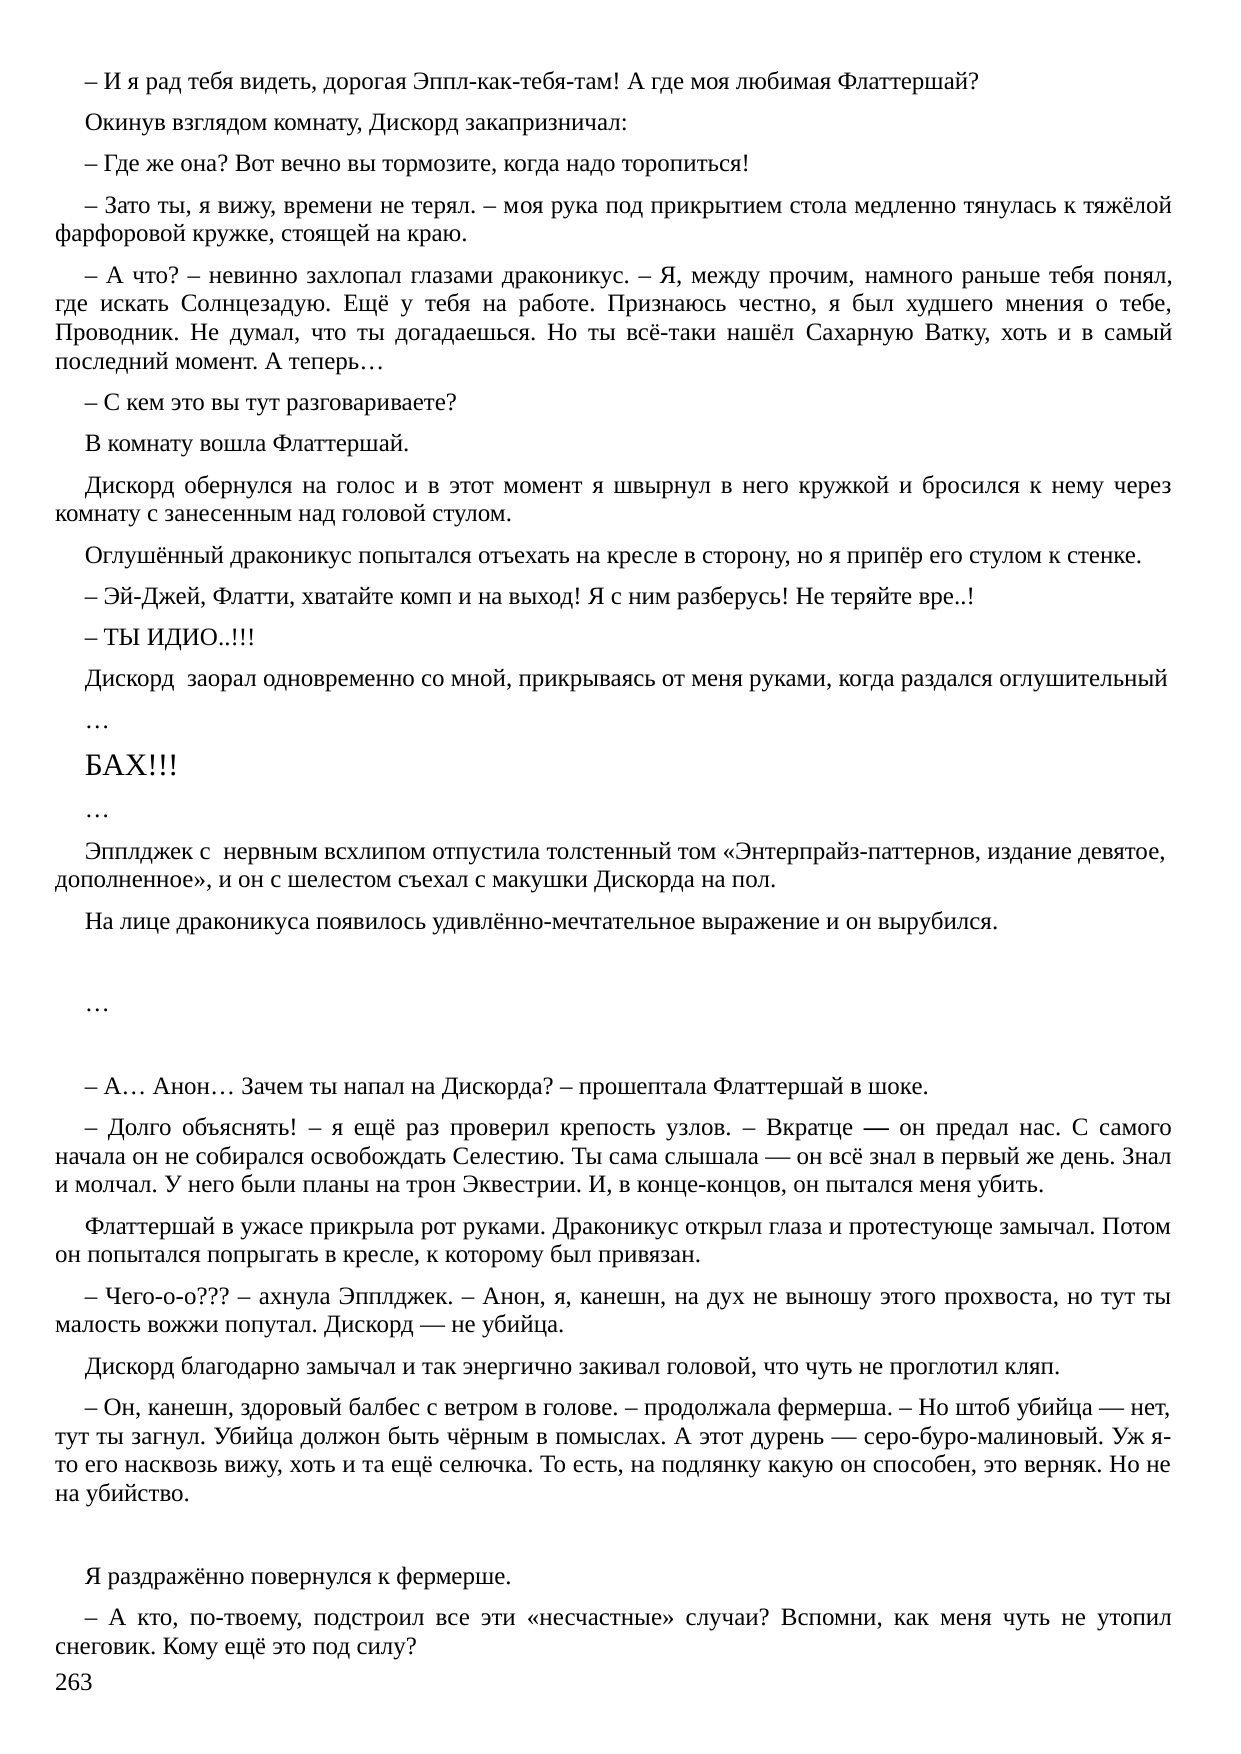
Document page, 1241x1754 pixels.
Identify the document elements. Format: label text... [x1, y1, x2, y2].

text – ТЫ ИДИО..!!! [55, 622, 1173, 651]
text – Он, канешн, здоровый балбес с ветром в голове. – продолжала фермерша. – Но штоб убийца — нет, тут ты загнул. Убийца должон быть чёрным в помыслах. А этот дурень — серо-буро-малиновый. Уж я-то его насквозь вижу, хоть и та ещё селючка. То есть, на подлянку какую он способен, это верняк. Но не на убийство. [55, 1392, 1173, 1507]
text Дискорд заорал одновременно со мной, прикрываясь от меня руками, когда раздался оглушительный [55, 663, 1173, 692]
text – А… Анон… Зачем ты напал на Дискорда? – прошептала Флаттершай в шоке. [55, 1071, 1173, 1099]
text В комнату вошла Флаттершай. [55, 428, 1173, 457]
text … [55, 794, 1173, 823]
text – С кем это вы тут разговариваете? [55, 387, 1173, 416]
text Эпплджек с нервным всхлипом отпустила толстенный том «Энтерпрайз-паттернов, издание девятое, дополненное», и он с шелестом съехал с макушки Дискорда на пол. [55, 836, 1173, 893]
text Дискорд обернулся на голос и в этот момент я швырнул в него кружкой и бросился к нему через комнату с занесенным над головой стулом. [55, 470, 1173, 527]
text – Где же она? Вот вечно вы тормозите, когда надо торопиться! [55, 148, 1173, 177]
text – Долго объяснять! – я ещё раз проверил крепость узлов. – Вкратце — он предал нас. С самого начала он не собирался освобождать Селестию. Ты сама слышала — он всё знал в первый же день. Знал и молчал. У него были планы на трон Эквестрии. И, в конце-концов, он пытался меня убить. [55, 1112, 1173, 1198]
text Окинув взглядом комнату, Дискорд закапризничал: [55, 107, 1173, 136]
text Дискорд благодарно замычал и так энергично закивал головой, что чуть не проглотил кляп. [55, 1351, 1173, 1379]
text Оглушённый драконикус попытался отъехать на кресле в сторону, но я припёр его стулом к стенке. [55, 540, 1173, 568]
text … [55, 988, 1173, 1017]
text На лице драконикуса появилось удивлённо-мечтательное выражение и он вырубился. [55, 906, 1173, 934]
text – А что? – невинно захлопал глазами драконикус. – Я, между прочим, намного раньше тебя понял, где искать Солнцезадую. Ещё у тебя на работе. Признаюсь честно, я был худшего мнения о тебе, Проводник. Не думал, что ты догадаешься. Но ты всё-таки нашёл Сахарную Ватку, хоть и в самый последний момент. А теперь… [55, 260, 1173, 375]
text – Чего-о-о??? – ахнула Эпплджек. – Анон, я, канешн, на дух не выношу этого прохвоста, но тут ты малость вожжи попутал. Дискорд — не убийца. [55, 1281, 1173, 1338]
text – Эй-Джей, Флатти, хватайте комп и на выход! Я с ним разберусь! Не теряйте вре..! [55, 581, 1173, 610]
text БАХ!!! [55, 746, 1173, 782]
text – Зато ты, я вижу, времени не терял. – моя рука под прикрытием стола медленно тянулась к тяжёлой фарфоровой кружке, стоящей на краю. [55, 190, 1173, 247]
text – А кто, по-твоему, подстроил все эти «несчастные» случаи? Вспомни, как меня чуть не утопил снеговик. Кому ещё это под силу? [55, 1602, 1173, 1659]
text – И я рад тебя видеть, дорогая Эппл-как-тебя-там! А где моя любимая Флаттершай? [55, 66, 1173, 95]
text … [55, 705, 1173, 733]
text Флаттершай в ужасе прикрыла рот руками. Драконикус открыл глаза и протестующе замычал. Потом он попытался попрыгать в кресле, к которому был привязан. [55, 1211, 1173, 1268]
text Я раздражённо повернулся к фермерше. [55, 1561, 1173, 1589]
